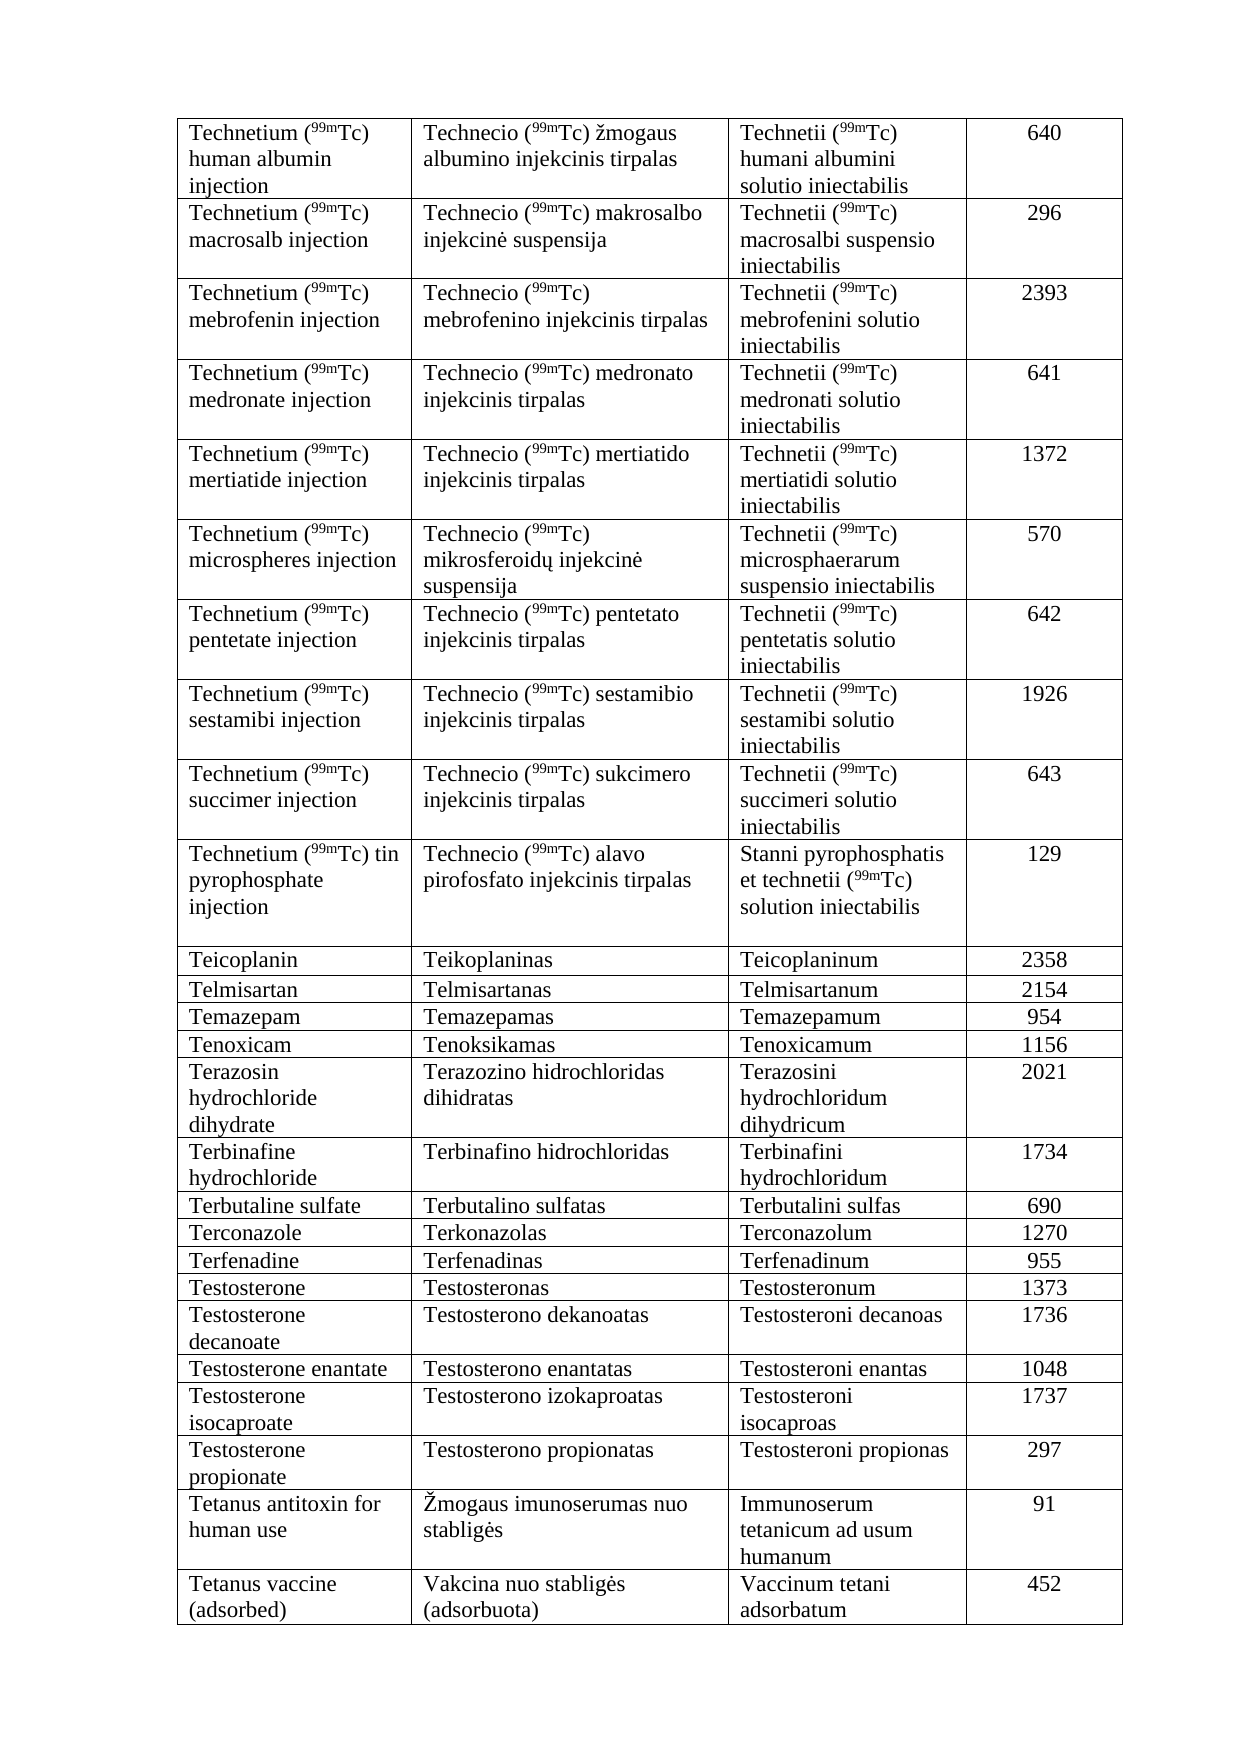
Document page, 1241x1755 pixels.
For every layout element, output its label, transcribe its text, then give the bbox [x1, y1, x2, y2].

table_cell 1734 [967, 1138, 1122, 1191]
table_cell 1373 [967, 1274, 1122, 1300]
table_cell Technetium (99mTc) medronate injection [178, 360, 411, 438]
table_cell 129 [967, 840, 1122, 946]
table_cell Technetii (99mTc) succimeri solutio iniectabilis [729, 760, 966, 839]
table_cell Terazosini hydrochloridum dihydricum [729, 1058, 966, 1137]
table_cell Terbinafine hydrochloride [178, 1138, 411, 1191]
table_cell Terconazole [178, 1219, 411, 1246]
table_cell Testosterono enantatas [412, 1355, 728, 1382]
table_cell Technecio (99mTc) mikrosferoidų injekcinė suspensija [412, 520, 728, 599]
table_cell Technecio (99mTc) alavo pirofosfato injekcinis tirpalas [412, 840, 728, 946]
table_cell Terbinafino hidrochloridas [412, 1138, 728, 1191]
table_cell Terconazolum [729, 1219, 966, 1246]
table_cell Temazepamas [412, 1003, 728, 1029]
table_cell 955 [967, 1247, 1122, 1273]
table_cell Terbutaline sulfate [178, 1192, 411, 1218]
table_cell Tenoxicamum [729, 1031, 966, 1057]
table_cell Telmisartan [178, 976, 411, 1002]
table_cell Terbutalini sulfas [729, 1192, 966, 1218]
table_cell Testosterone isocaproate [178, 1383, 411, 1435]
table_cell Teicoplaninum [729, 947, 966, 975]
table_cell 1048 [967, 1355, 1122, 1382]
table_cell Technetii (99mTc) mertiatidi solutio iniectabilis [729, 440, 966, 519]
table_cell 91 [967, 1490, 1122, 1569]
table_cell 641 [967, 360, 1122, 438]
table_cell 1736 [967, 1301, 1122, 1354]
table_cell 296 [967, 199, 1122, 278]
table_cell Testosteroni enantas [729, 1355, 966, 1382]
table_cell Tetanus vaccine (adsorbed) [178, 1570, 411, 1624]
table_cell 2154 [967, 976, 1122, 1002]
table_cell 2021 [967, 1058, 1122, 1137]
table_cell Testosteronas [412, 1274, 728, 1300]
table_cell Technetii (99mTc) mebrofenini solutio iniectabilis [729, 279, 966, 358]
table_cell Žmogaus imunoserumas nuo stabligės [412, 1490, 728, 1569]
table_cell Terfenadinas [412, 1247, 728, 1273]
table_cell Telmisartanum [729, 976, 966, 1002]
table_cell Testosterone propionate [178, 1436, 411, 1489]
table_cell Technecio (99mTc) mebrofenino injekcinis tirpalas [412, 279, 728, 358]
table_cell Immunoserum tetanicum ad usum humanum [729, 1490, 966, 1569]
table_cell Technetium (99mTc) human albumin injection [178, 119, 411, 198]
table_cell 690 [967, 1192, 1122, 1218]
table_cell Testosterone [178, 1274, 411, 1300]
table_cell 954 [967, 1003, 1122, 1029]
table_cell Testosteroni isocaproas [729, 1383, 966, 1435]
table_cell Technetium (99mTc) sestamibi injection [178, 680, 411, 759]
table_cell 640 [967, 119, 1122, 198]
table_cell Terbutalino sulfatas [412, 1192, 728, 1218]
table_cell Tenoxicam [178, 1031, 411, 1057]
table_cell 1372 [967, 440, 1122, 519]
table_cell Technetium (99mTc) succimer injection [178, 760, 411, 839]
table_cell Temazepamum [729, 1003, 966, 1029]
table_cell Technetium (99mTc) pentetate injection [178, 600, 411, 679]
table_cell 1926 [967, 680, 1122, 759]
table_cell Technecio (99mTc) žmogaus albumino injekcinis tirpalas [412, 119, 728, 198]
table_cell Testosteroni propionas [729, 1436, 966, 1489]
table_cell Terbinafini hydrochloridum [729, 1138, 966, 1191]
table_cell Terkonazolas [412, 1219, 728, 1246]
table_cell 2358 [967, 947, 1122, 975]
table_cell Technetium (99mTc) mertiatide injection [178, 440, 411, 519]
table_cell Technetii (99mTc) humani albumini solutio iniectabilis [729, 119, 966, 198]
table_cell Terazosin hydrochloride dihydrate [178, 1058, 411, 1137]
table_cell 642 [967, 600, 1122, 679]
table_cell Temazepam [178, 1003, 411, 1029]
table_cell Teicoplanin [178, 947, 411, 975]
table_cell 452 [967, 1570, 1122, 1624]
table_cell Technecio (99mTc) sukcimero injekcinis tirpalas [412, 760, 728, 839]
table_cell Terazozino hidrochloridas dihidratas [412, 1058, 728, 1137]
table_cell Testosterone enantate [178, 1355, 411, 1382]
table_cell Technecio (99mTc) sestamibio injekcinis tirpalas [412, 680, 728, 759]
table_cell Testosterono propionatas [412, 1436, 728, 1489]
table_cell Tetanus antitoxin for human use [178, 1490, 411, 1569]
table_cell Testosterone decanoate [178, 1301, 411, 1354]
table_cell 297 [967, 1436, 1122, 1489]
table_cell Technetii (99mTc) pentetatis solutio iniectabilis [729, 600, 966, 679]
table_cell 1156 [967, 1031, 1122, 1057]
table_cell Technecio (99mTc) pentetato injekcinis tirpalas [412, 600, 728, 679]
table_cell 2393 [967, 279, 1122, 358]
table_cell Technetii (99mTc) macrosalbi suspensio iniectabilis [729, 199, 966, 278]
table_cell Teikoplaninas [412, 947, 728, 975]
table_cell 1270 [967, 1219, 1122, 1246]
table_cell Terfenadinum [729, 1247, 966, 1273]
table_cell Terfenadine [178, 1247, 411, 1273]
table_cell Testosterono izokaproatas [412, 1383, 728, 1435]
table_cell Technetii (99mTc) medronati solutio iniectabilis [729, 360, 966, 438]
table_cell Technecio (99mTc) mertiatido injekcinis tirpalas [412, 440, 728, 519]
table_cell Technetium (99mTc) mebrofenin injection [178, 279, 411, 358]
table_cell Technetium (99mTc) microspheres injection [178, 520, 411, 599]
table_cell 643 [967, 760, 1122, 839]
table_cell Testosterono dekanoatas [412, 1301, 728, 1354]
table_cell 570 [967, 520, 1122, 599]
table_cell Technetium (99mTc) macrosalb injection [178, 199, 411, 278]
table_cell Vakcina nuo stabligės (adsorbuota) [412, 1570, 728, 1624]
table_cell Technetium (99mTc) tin pyrophosphate injection [178, 840, 411, 946]
table_cell Stanni pyrophosphatis et technetii (99mTc) solution iniectabilis [729, 840, 966, 946]
table_cell Vaccinum tetani adsorbatum [729, 1570, 966, 1624]
table_cell 1737 [967, 1383, 1122, 1435]
table_cell Technecio (99mTc) medronato injekcinis tirpalas [412, 360, 728, 438]
table_cell Telmisartanas [412, 976, 728, 1002]
table_cell Technetii (99mTc) sestamibi solutio iniectabilis [729, 680, 966, 759]
table_cell Testosteroni decanoas [729, 1301, 966, 1354]
table_cell Technetii (99mTc) microsphaerarum suspensio iniectabilis [729, 520, 966, 599]
table_cell Testosteronum [729, 1274, 966, 1300]
table_cell Tenoksikamas [412, 1031, 728, 1057]
table_cell Technecio (99mTc) makrosalbo injekcinė suspensija [412, 199, 728, 278]
